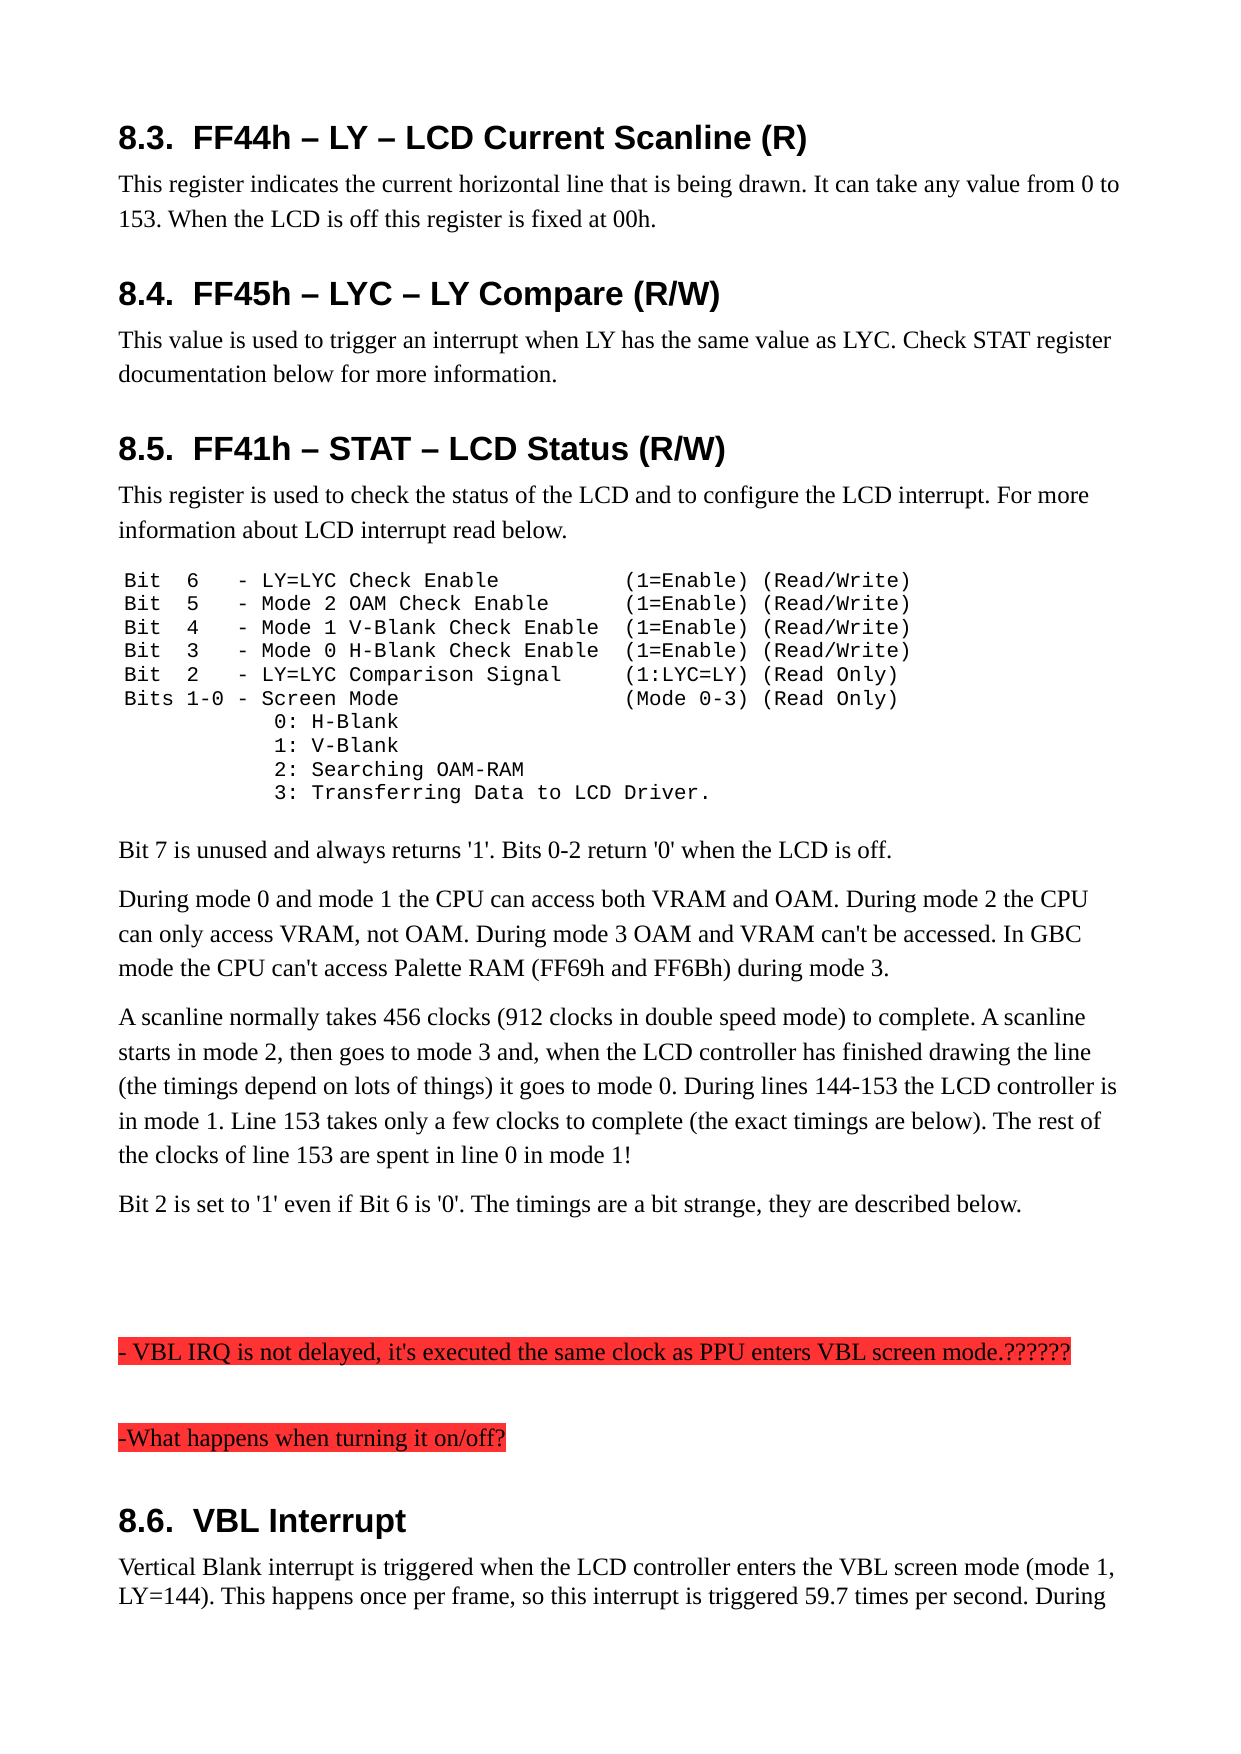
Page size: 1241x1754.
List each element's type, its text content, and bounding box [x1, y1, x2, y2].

text -What happens when turning it on/off? [118, 1423, 1122, 1452]
subtitle FF44h – LY – LCD Current Scanline (R) [118, 118, 1122, 157]
text Bit 2 is set to '1' even if Bit 6 is '0'. The timings are a bit strange, they are described below. [118, 1189, 1122, 1218]
text Vertical Blank interrupt is triggered when the LCD controller enters the VBL screen mode (mode 1, LY=144). This happens once per frame, so this interrupt is triggered 59.7 times per second. During [118, 1552, 1122, 1610]
subtitle VBL Interrupt [118, 1501, 1122, 1540]
text Bit 7 is unused and always returns '1'. Bits 0-2 return '0' when the LCD is off. [118, 835, 1122, 864]
text During mode 0 and mode 1 the CPU can access both VRAM and OAM. During mode 2 the CPU can only access VRAM, not OAM. During mode 3 OAM and VRAM can't be accessed. In GBC mode the CPU can't access Palette RAM (FF69h and FF6Bh) during mode 3. [118, 884, 1122, 982]
subtitle FF41h – STAT – LCD Status (R/W) [118, 429, 1122, 468]
text A scanline normally takes 456 clocks (912 clocks in double speed mode) to complete. A scanline starts in mode 2, then goes to mode 3 and, when the LCD controller has finished drawing the line (the timings depend on lots of things) it goes to mode 0. During lines 144-153 the LCD controller is in mode 1. Line 153 takes only a few clocks to complete (the exact timings are below). The rest of the clocks of line 153 are spent in line 0 in mode 1! [118, 1002, 1122, 1169]
table_header Bit 6 - LY=LYC Check Enable (1=Enable) (Read/Write) Bit 5 - Mode 2 OAM Check Enable (1=Enable) (Read/Write) Bit 4 - Mode 1 V-Blank Check Enable (1=Enable) (Read/Write) Bit 3 - Mode 0 H-Blank Check Enable (1=Enable) (Read/Write) Bit 2 - LY=LYC Comparison Signal (1:LYC=LY) (Read Only) Bits 1-0 - Screen Mode (Mode 0-3) (Read Only) 0: H-Blank 1: V-Blank 2: Searching OAM-RAM 3: Transferring Data to LCD Driver. [118, 564, 1123, 835]
text - VBL IRQ is not delayed, it's executed the same clock as PPU enters VBL screen mode.?????? [118, 1337, 1122, 1365]
text This value is used to trigger an interrupt when LY has the same value as LYC. Check STAT register documentation below for more information. [118, 325, 1122, 388]
text This register indicates the current horizontal line that is being drawn. It can take any value from 0 to 153. When the LCD is off this register is fixed at 00h. [118, 169, 1122, 232]
subtitle FF45h – LYC – LY Compare (R/W) [118, 274, 1122, 312]
text This register is used to check the status of the LCD and to configure the LCD interrupt. For more information about LCD interrupt read below. [118, 480, 1122, 543]
